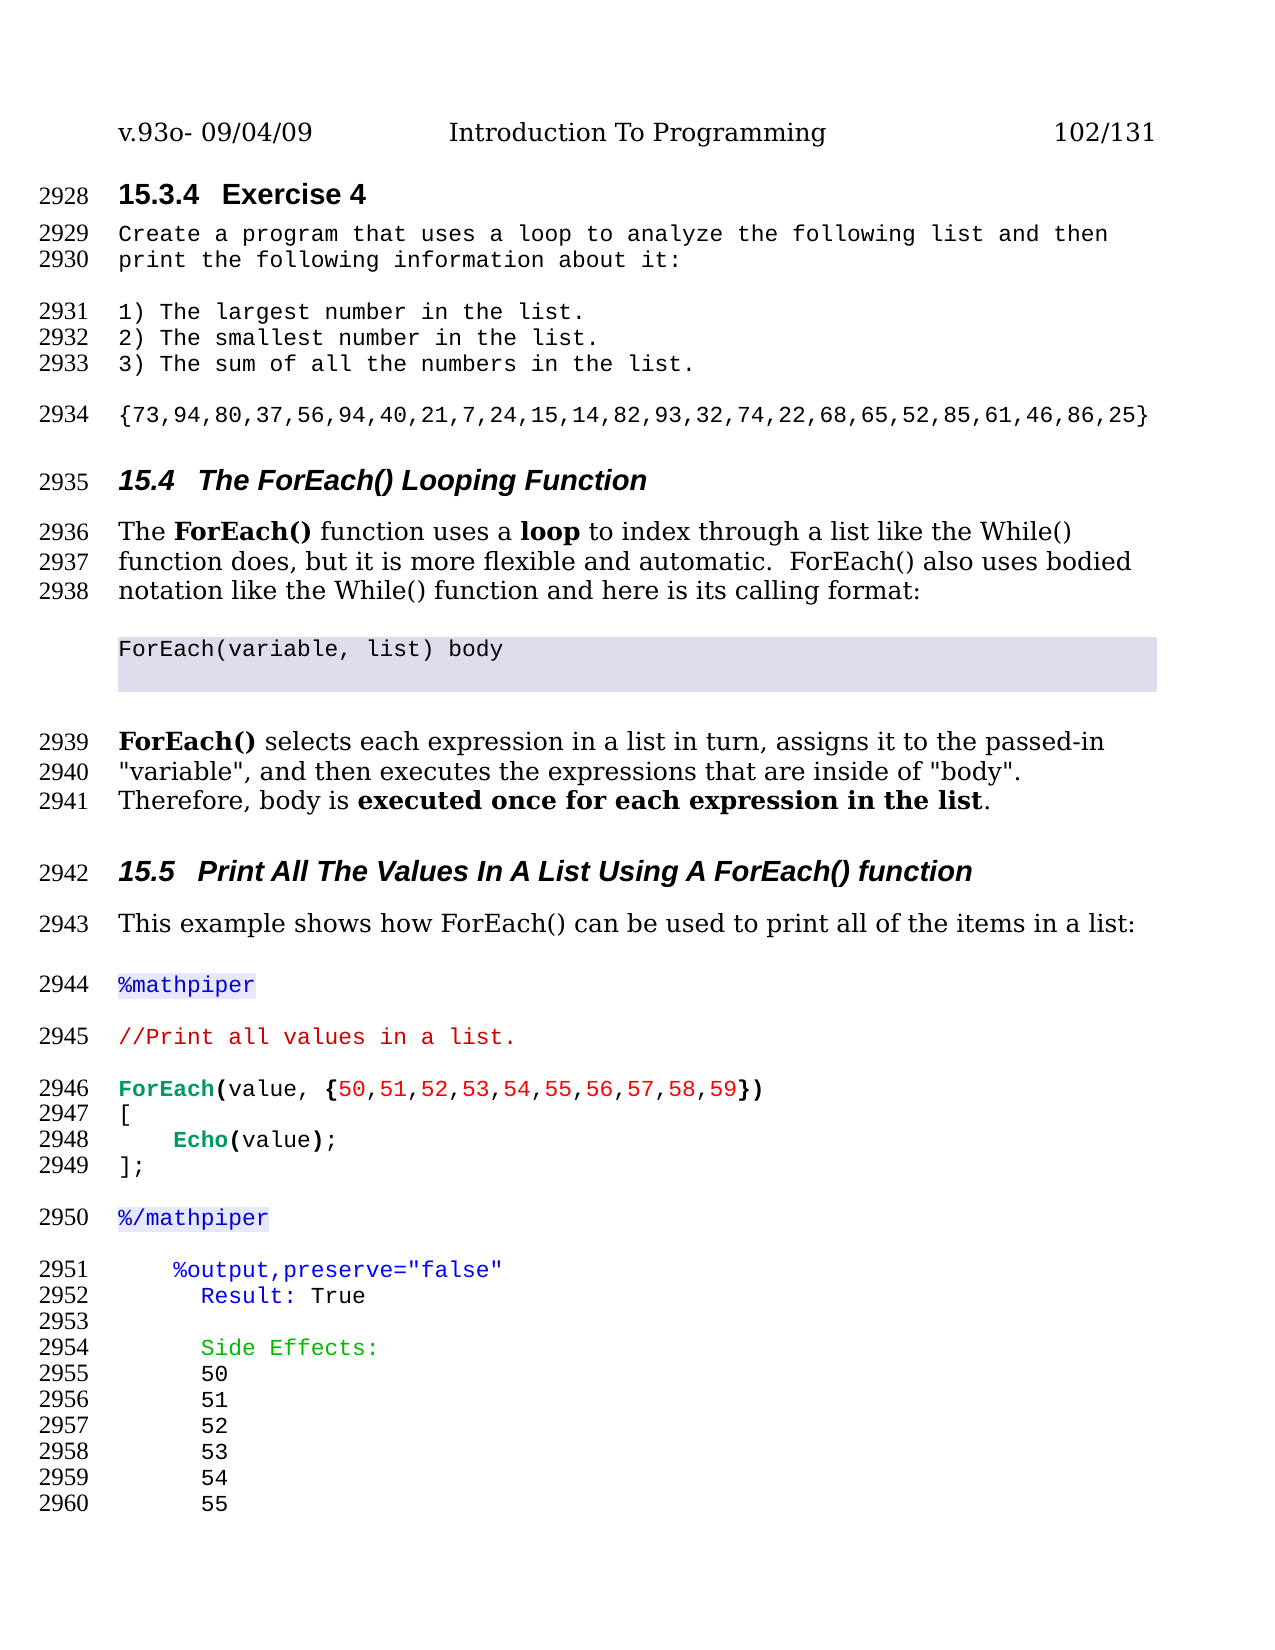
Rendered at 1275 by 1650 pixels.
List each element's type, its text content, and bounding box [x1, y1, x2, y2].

subtitle Print All The Values In A List Using A ForEach() function [118, 854, 1157, 888]
text 51 [118, 1388, 1157, 1414]
text //Print all values in a list. [118, 1025, 1157, 1051]
text 53 [118, 1440, 1157, 1466]
text [ [118, 1103, 1157, 1129]
text Result: True [118, 1284, 1157, 1310]
text 52 [118, 1414, 1157, 1440]
text 1) The largest number in the list. [118, 300, 1157, 326]
text Side Effects: [118, 1336, 1157, 1362]
text ForEach() selects each expression in a list in turn, assigns it to the passed-in "variable", and then executes the expressions that are inside of "body". Therefore, body is executed once for each expression in the list. [118, 727, 1157, 815]
text The ForEach() function uses a loop to index through a list like the While() function does, but it is more flexible and automatic. ForEach() also uses bodied notation like the While() function and here is its calling format: [118, 517, 1157, 605]
text Create a program that uses a loop to analyze the following list and then print the following information about it: [118, 222, 1157, 274]
text %output,preserve="false" [118, 1258, 1157, 1284]
text 54 [118, 1466, 1157, 1492]
text 55 [118, 1492, 1157, 1518]
text 3) The sum of all the numbers in the list. [118, 352, 1157, 378]
text ]; [118, 1155, 1157, 1181]
text %mathpiper [118, 973, 1157, 999]
text ForEach(value, {50,51,52,53,54,55,56,57,58,59}) [118, 1077, 1157, 1103]
text Echo(value); [118, 1129, 1157, 1155]
table_header ForEach(variable, list) body [118, 637, 1157, 692]
text 50 [118, 1362, 1157, 1388]
text This example shows how ForEach() can be used to print all of the items in a list: [118, 909, 1157, 938]
text 2) The smallest number in the list. [118, 326, 1157, 352]
subtitle The ForEach() Looping Function [118, 463, 1157, 496]
text {73,94,80,37,56,94,40,21,7,24,15,14,82,93,32,74,22,68,65,52,85,61,46,86,25} [118, 404, 1157, 430]
text %/mathpiper [118, 1207, 1157, 1232]
subtitle Exercise 4 [118, 177, 1157, 210]
